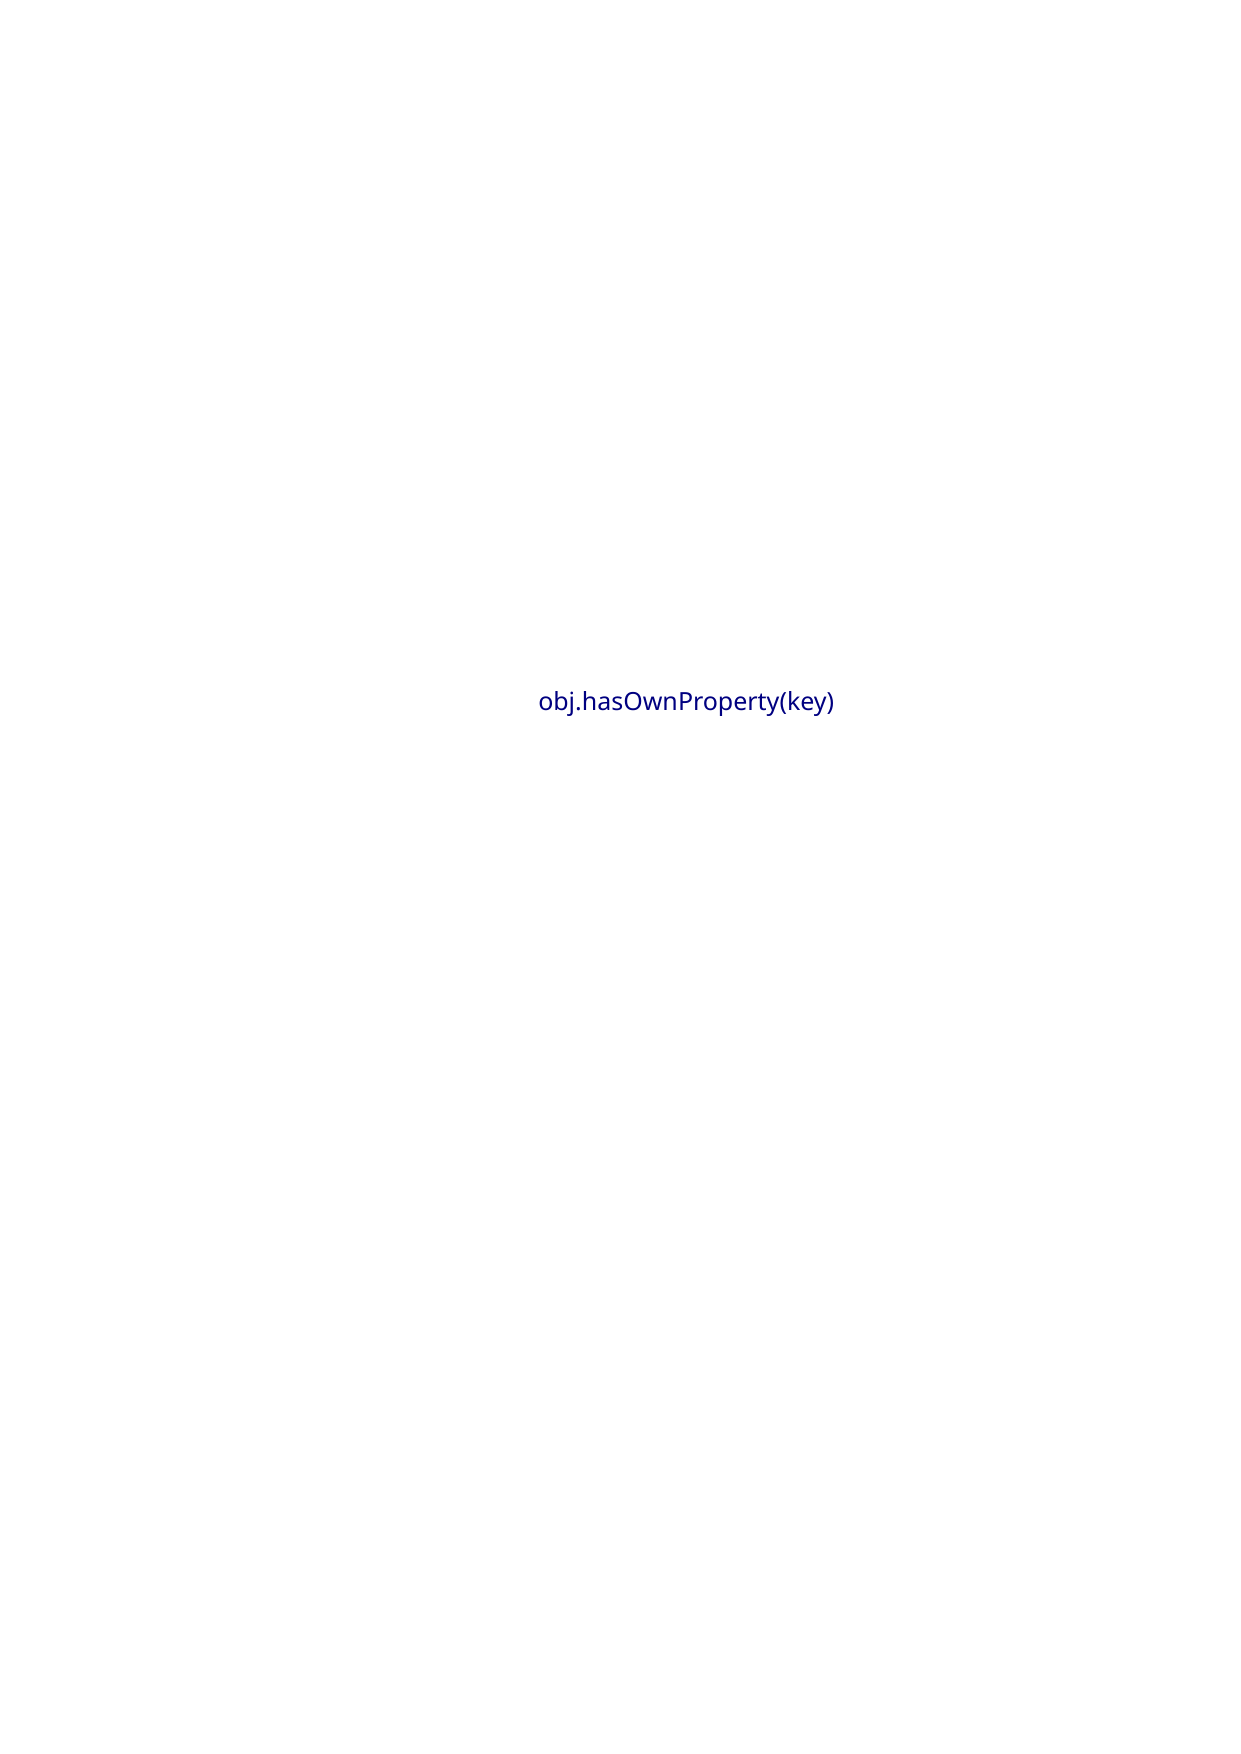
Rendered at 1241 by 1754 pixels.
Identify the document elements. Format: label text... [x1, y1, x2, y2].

text let isOwn = rabbit.hasOwnProperty(prop); [118, 1174, 1122, 1208]
text for(let prop in rabbit) alert(prop); // jumps, затем eats [118, 610, 1122, 644]
text let animal = { [118, 176, 1122, 210]
text alert(`Our: ${prop}`); // Our: jumps [118, 1273, 1122, 1307]
text В этом примере цепочка наследования выглядит так: rabbit наследует от animal, который наследует от Object.prototype (так как animal – литеральный объект {...}, то это по умолчанию), а затем null на самом верху: [118, 1443, 1122, 1556]
text // for..in проходит и по своим, и по унаследованным ключам [118, 576, 1122, 610]
text } [118, 1409, 1122, 1443]
text } else { [118, 1307, 1122, 1341]
text let rabbit = { [118, 309, 1122, 343]
text jumps: true, [118, 343, 1122, 378]
text alert(Object.keys(rabbit)); // jumps [118, 511, 1122, 545]
text __proto__: animal [118, 1040, 1122, 1074]
text }; [118, 244, 1122, 278]
text Если унаследованные свойства нам не нужны, то мы можем отфильтровать их при помощи встроенного метода obj.hasOwnProperty(key): он возвращает true, если у obj есть собственное, не унаследованное, свойство с именем key. [118, 644, 1122, 757]
text eats: true [118, 210, 1122, 244]
text // Object.keys возвращает только собственные ключи [118, 477, 1122, 511]
text Пример такой фильтрации: [118, 781, 1122, 815]
text }; [118, 907, 1122, 941]
text }; [118, 1074, 1122, 1108]
text }; [118, 412, 1122, 446]
text __proto__: animal [118, 378, 1122, 412]
text eats: true [118, 873, 1122, 907]
text alert(`Inherited: ${prop}`); // Inherited: eats [118, 1341, 1122, 1375]
text if (isOwn) { [118, 1239, 1122, 1273]
text let animal = { [118, 839, 1122, 873]
text let rabbit = { [118, 972, 1122, 1006]
text jumps: true, [118, 1006, 1122, 1040]
text Например: [118, 118, 1122, 152]
text for(let prop in rabbit) { [118, 1139, 1122, 1174]
text } [118, 1375, 1122, 1409]
